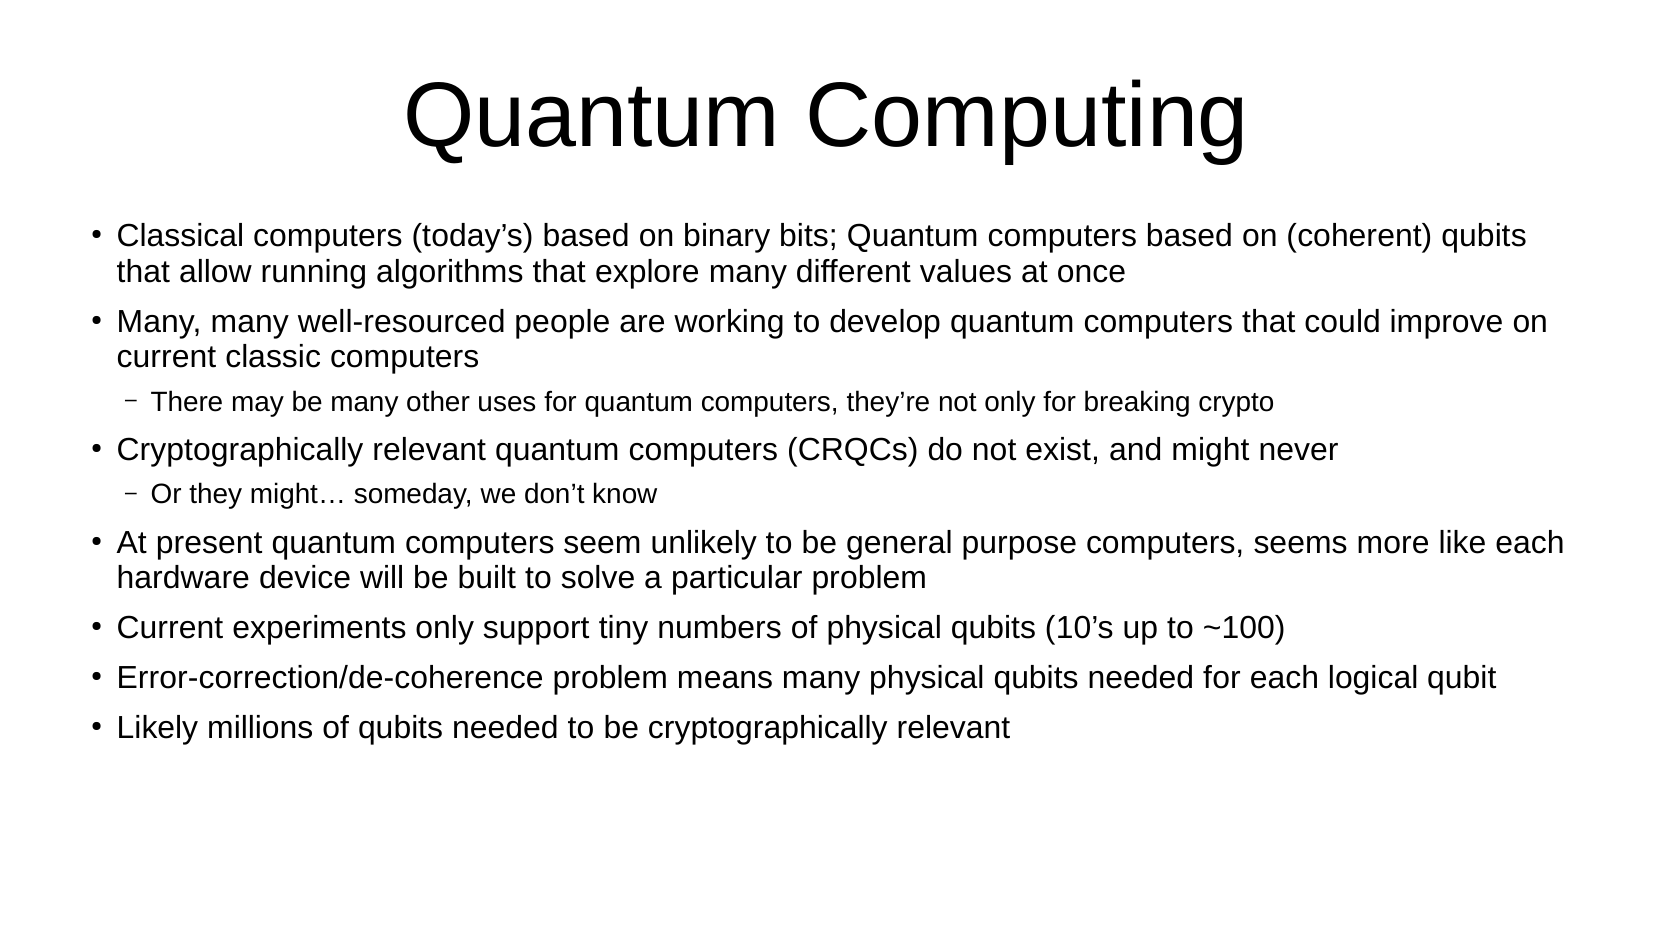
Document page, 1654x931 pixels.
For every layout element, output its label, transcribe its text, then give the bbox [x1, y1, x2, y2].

title Quantum Computing [82, 37, 1571, 193]
list Classical computers (today’s) based on binary bits; Quantum computers based on (coherent) qubits that allow running algorithms that explore many different values at once Many, many well-resourced people are working to develop quantum computers that could improve on current classic computers There may be many other uses for quantum computers, they’re not only for breaking crypto Cryptographically relevant quantum computers (CRQCs) do not exist, and might never Or they might… someday, we don’t know At present quantum computers seem unlikely to be general purpose computers, seems more like each hardware device will be built to solve a particular problem Current experiments only support tiny numbers of physical qubits (10’s up to ~100) Error-correction/de-coherence problem means many physical qubits needed for each logical qubit Likely millions of qubits needed to be cryptographically relevant [82, 217, 1571, 758]
